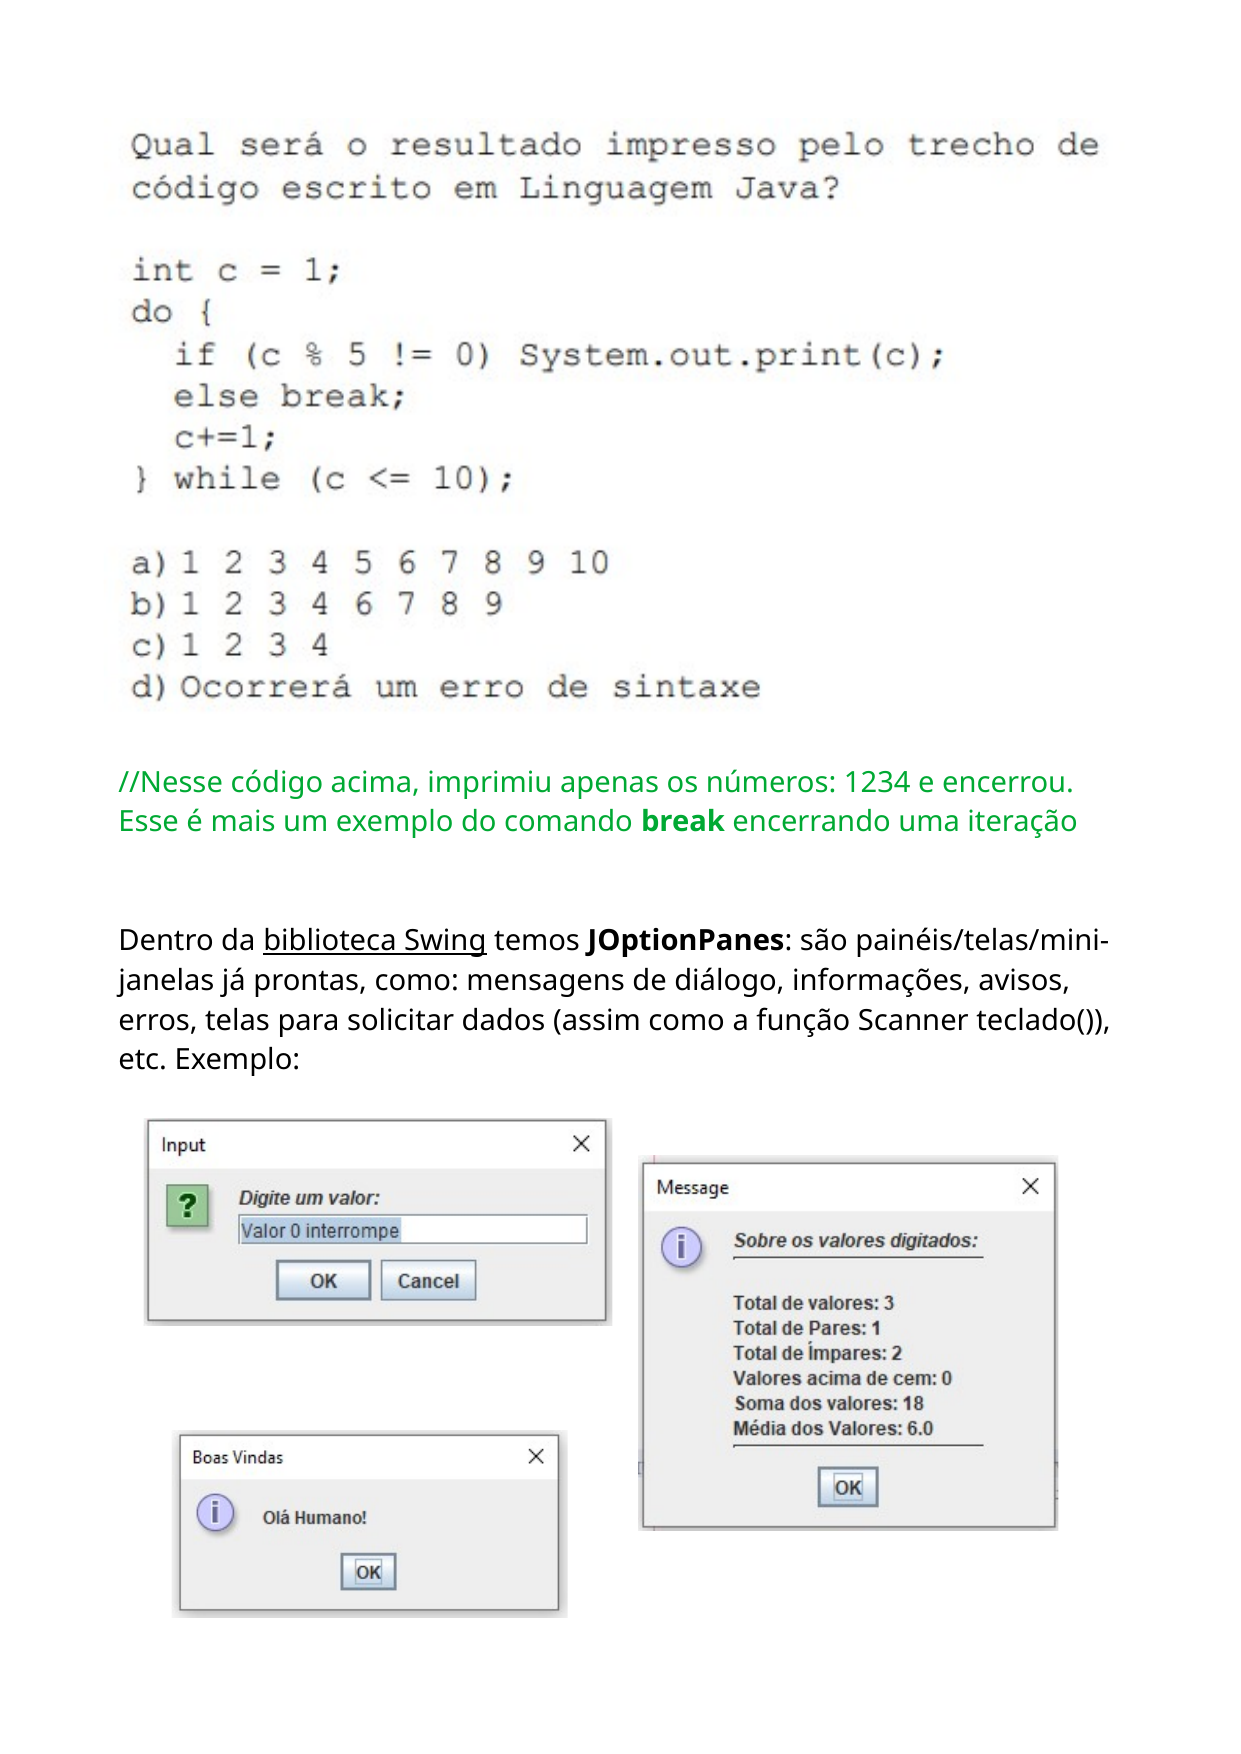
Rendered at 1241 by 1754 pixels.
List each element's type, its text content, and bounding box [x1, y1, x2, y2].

text Esse é mais um exemplo do comando break encerrando uma iteração [118, 801, 1122, 840]
picture [171, 1430, 568, 1618]
picture [143, 1118, 613, 1326]
picture [103, 118, 1137, 722]
text //Nesse código acima, imprimiu apenas os números: 1234 e encerrou. [118, 761, 1122, 801]
text Dentro da biblioteca Swing temos JOptionPanes: são painéis/telas/mini-janelas já prontas, como: mensagens de diálogo, informações, avisos, erros, telas para solicitar dados (assim como a função Scanner teclado()), etc. Exemplo: [118, 919, 1122, 1078]
picture [638, 1155, 1059, 1531]
